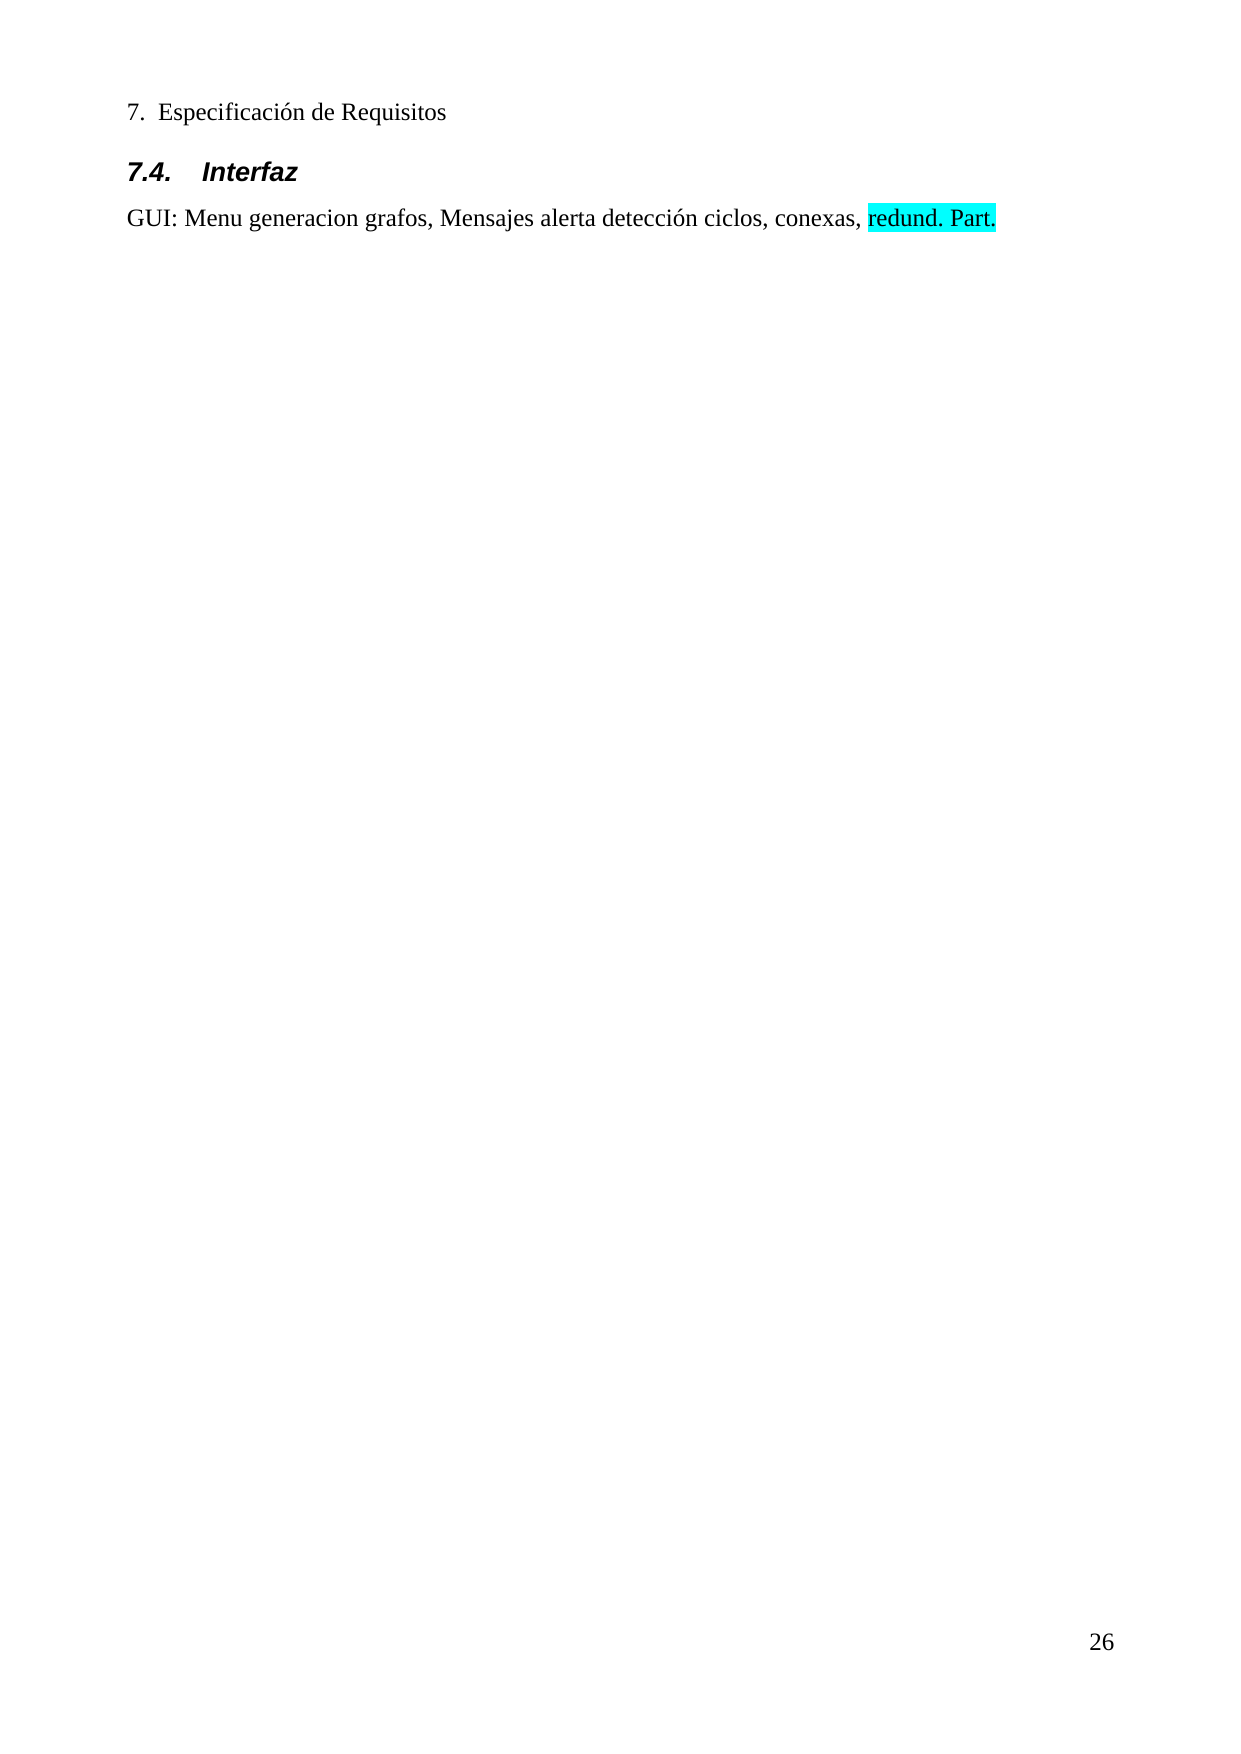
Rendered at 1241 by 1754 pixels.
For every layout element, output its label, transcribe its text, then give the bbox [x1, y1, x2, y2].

subtitle Interfaz [127, 156, 1114, 187]
text GUI: Menu generacion grafos, Mensajes alerta detección ciclos, conexas, redund. Part. [127, 203, 1114, 232]
